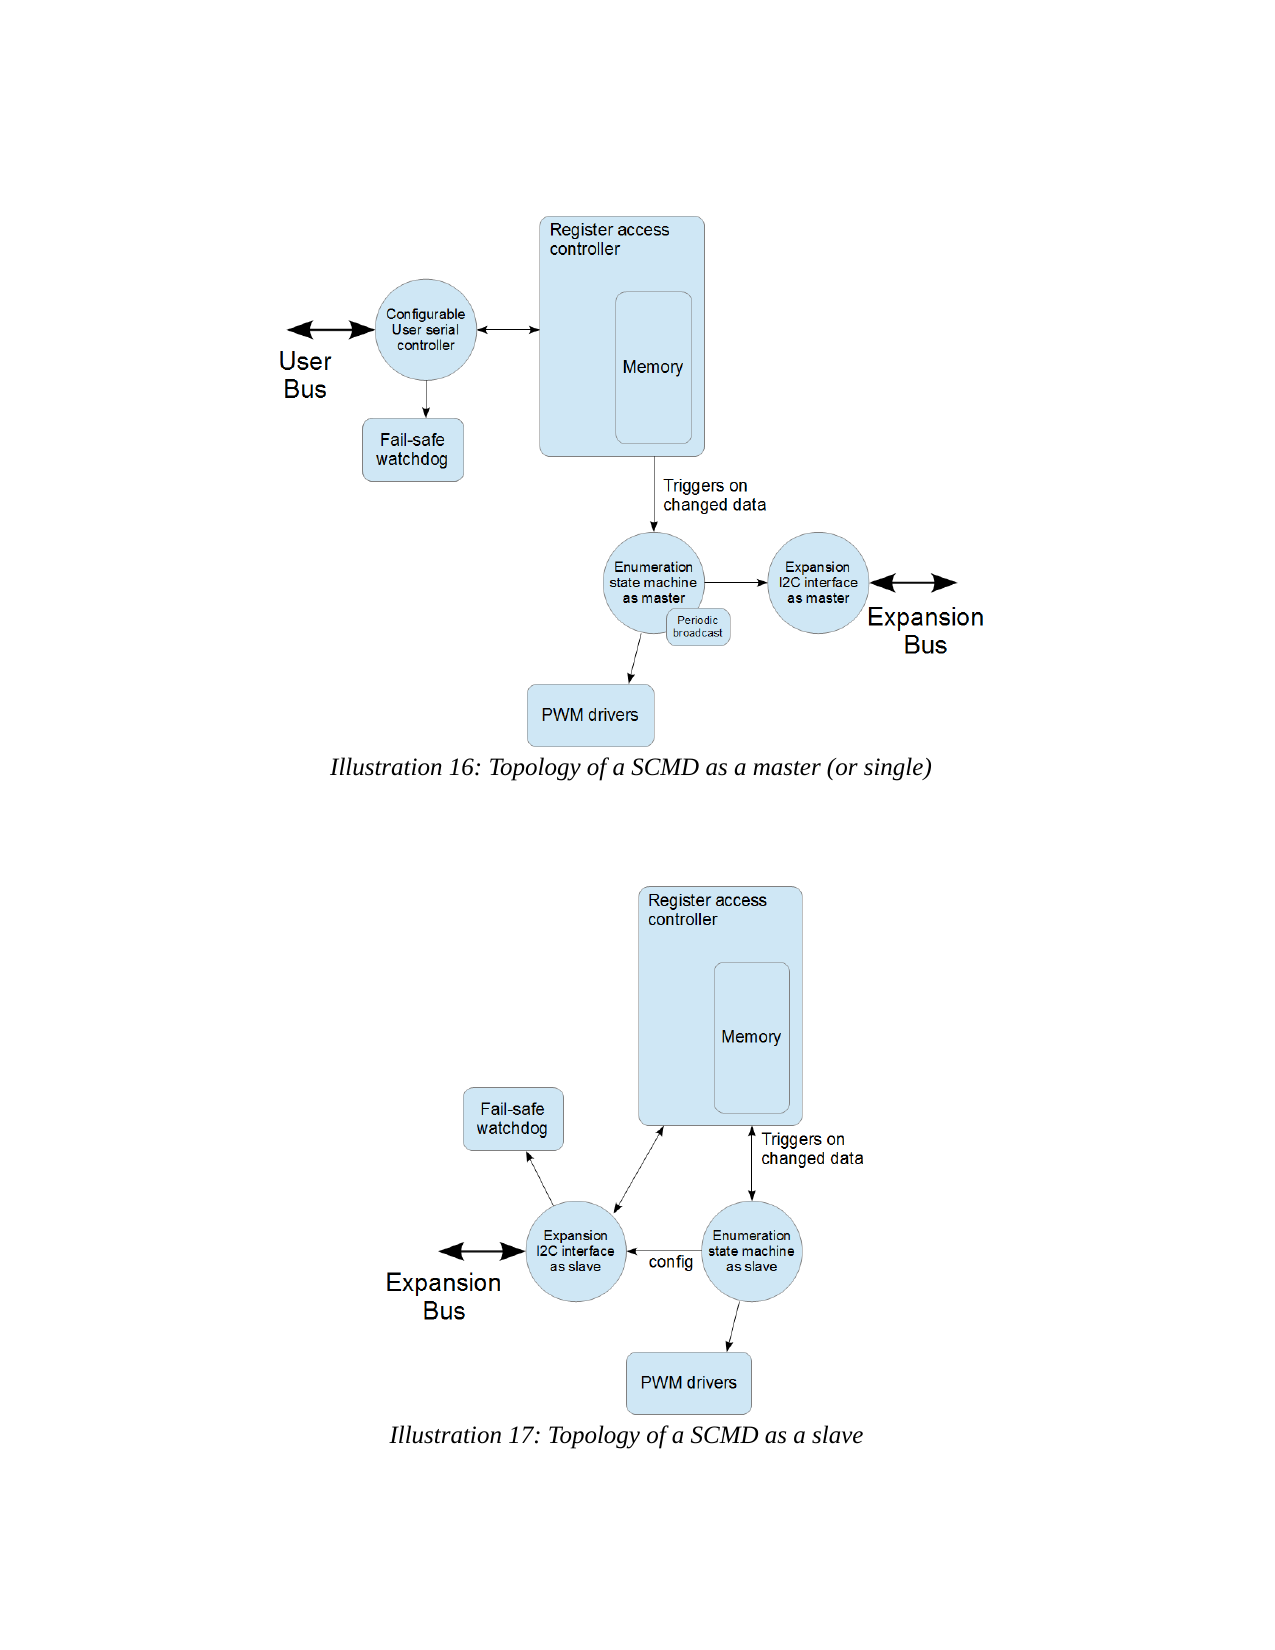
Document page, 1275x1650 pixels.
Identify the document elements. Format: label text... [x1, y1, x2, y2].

text Illustration 17: Topology of a SCMD as a slave [339, 1421, 916, 1449]
picture [371, 875, 884, 1421]
picture [269, 205, 995, 752]
text Illustration 16: Topology of a SCMD as a master (or single) [253, 752, 1011, 781]
